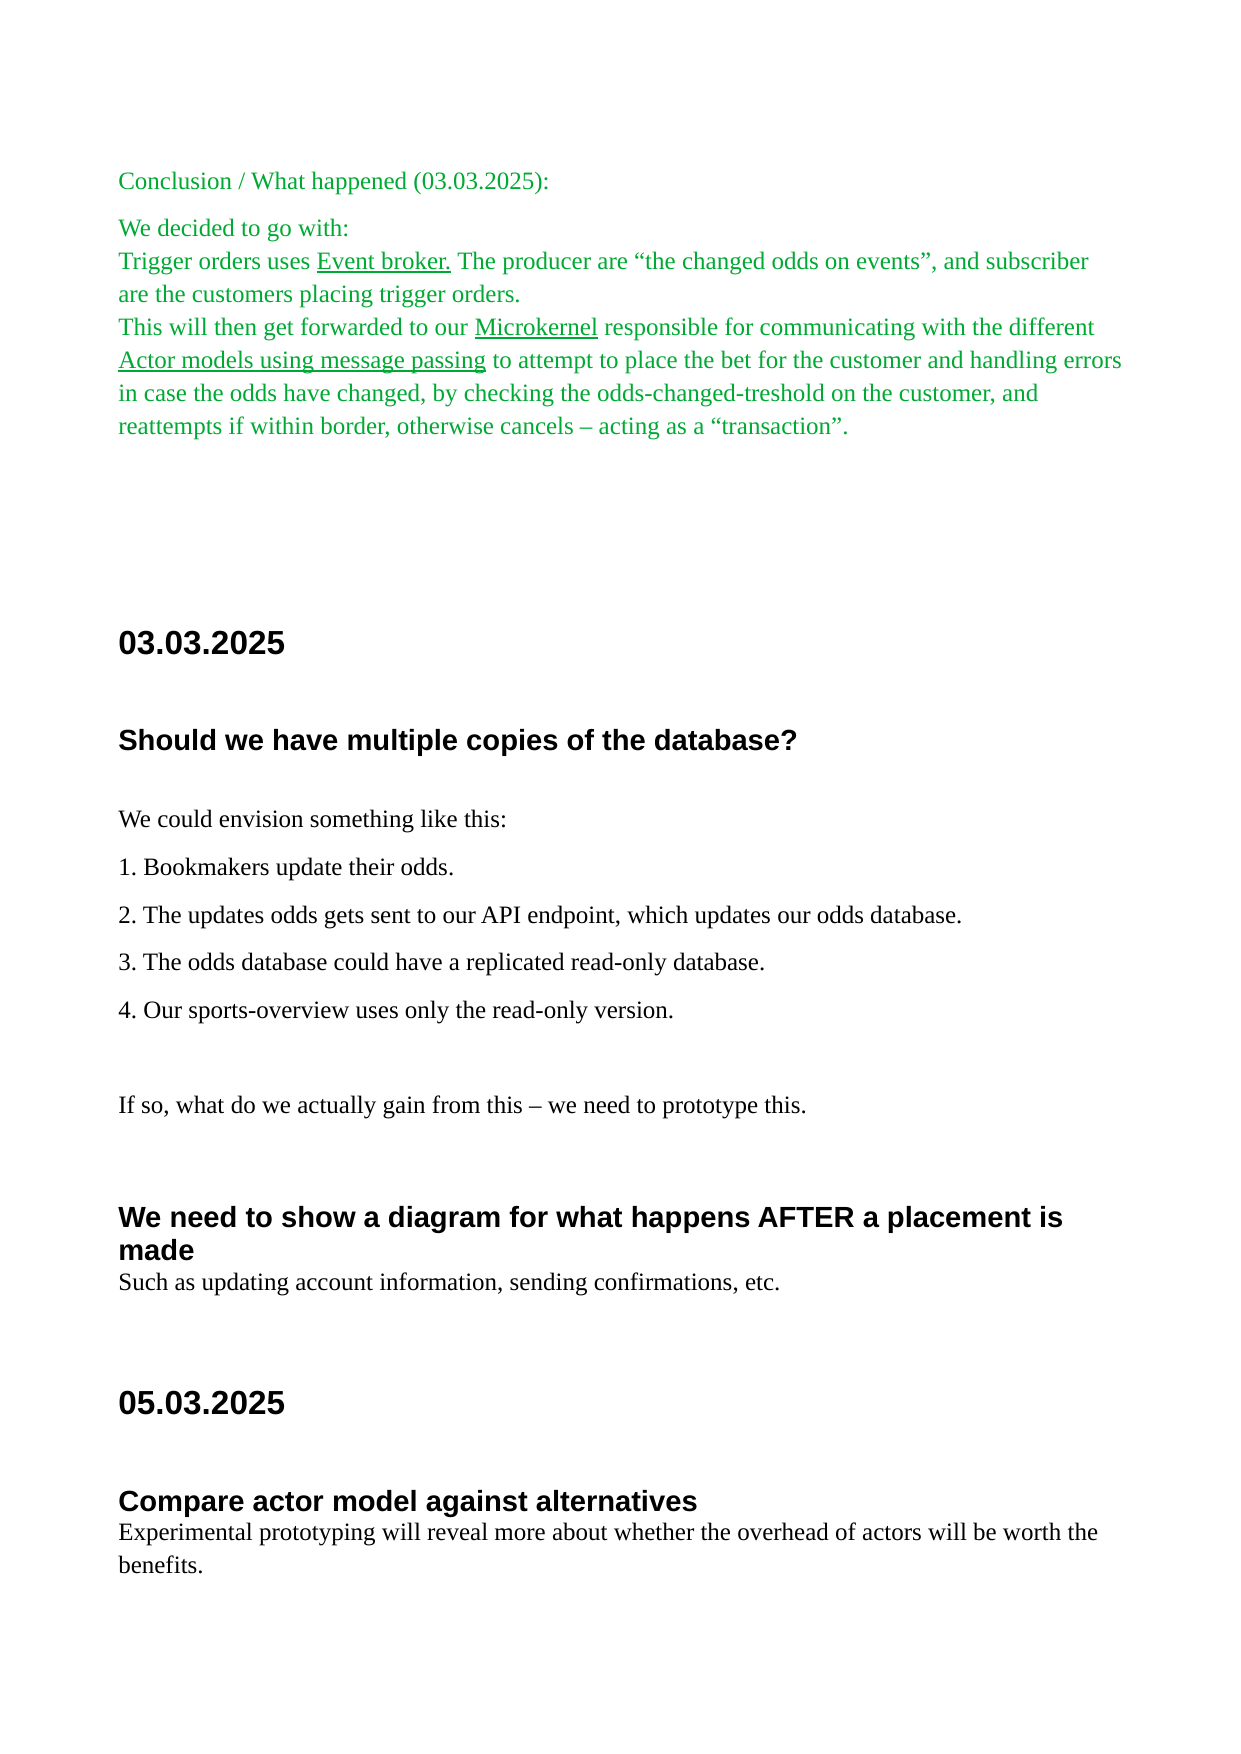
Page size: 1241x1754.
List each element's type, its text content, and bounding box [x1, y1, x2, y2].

subtitle 03.03.2025 [118, 623, 1122, 661]
subtitle Should we have multiple copies of the database? [118, 723, 1122, 757]
subtitle Compare actor model against alternatives [118, 1484, 1122, 1517]
text We decided to go with: Trigger orders uses Event broker. The producer are “the changed odds on events”, and subscriber are the customers placing trigger orders. This will then get forwarded to our Microkernel responsible for communicating with the different Actor models using message passing to attempt to place the bet for the customer and handling errors in case the odds have changed, by checking the odds-changed-treshold on the customer, and reattempts if within border, otherwise cancels – acting as a “transaction”. [118, 213, 1122, 440]
text 4. Our sports-overview uses only the read-only version. [118, 995, 1122, 1024]
text We could envision something like this: [118, 804, 1122, 833]
text Experimental prototyping will reveal more about whether the overhead of actors will be worth the benefits. [118, 1517, 1122, 1579]
text 1. Bookmakers update their odds. [118, 852, 1122, 881]
text If so, what do we actually gain from this – we need to prototype this. [118, 1090, 1122, 1119]
text Conclusion / What happened (03.03.2025): [118, 166, 1122, 194]
text 3. The odds database could have a replicated read-only database. [118, 947, 1122, 976]
subtitle We need to show a diagram for what happens AFTER a placement is made [118, 1200, 1122, 1267]
text Such as updating account information, sending confirmations, etc. [118, 1267, 1122, 1296]
text 2. The updates odds gets sent to our API endpoint, which updates our odds database. [118, 900, 1122, 928]
subtitle 05.03.2025 [118, 1383, 1122, 1421]
